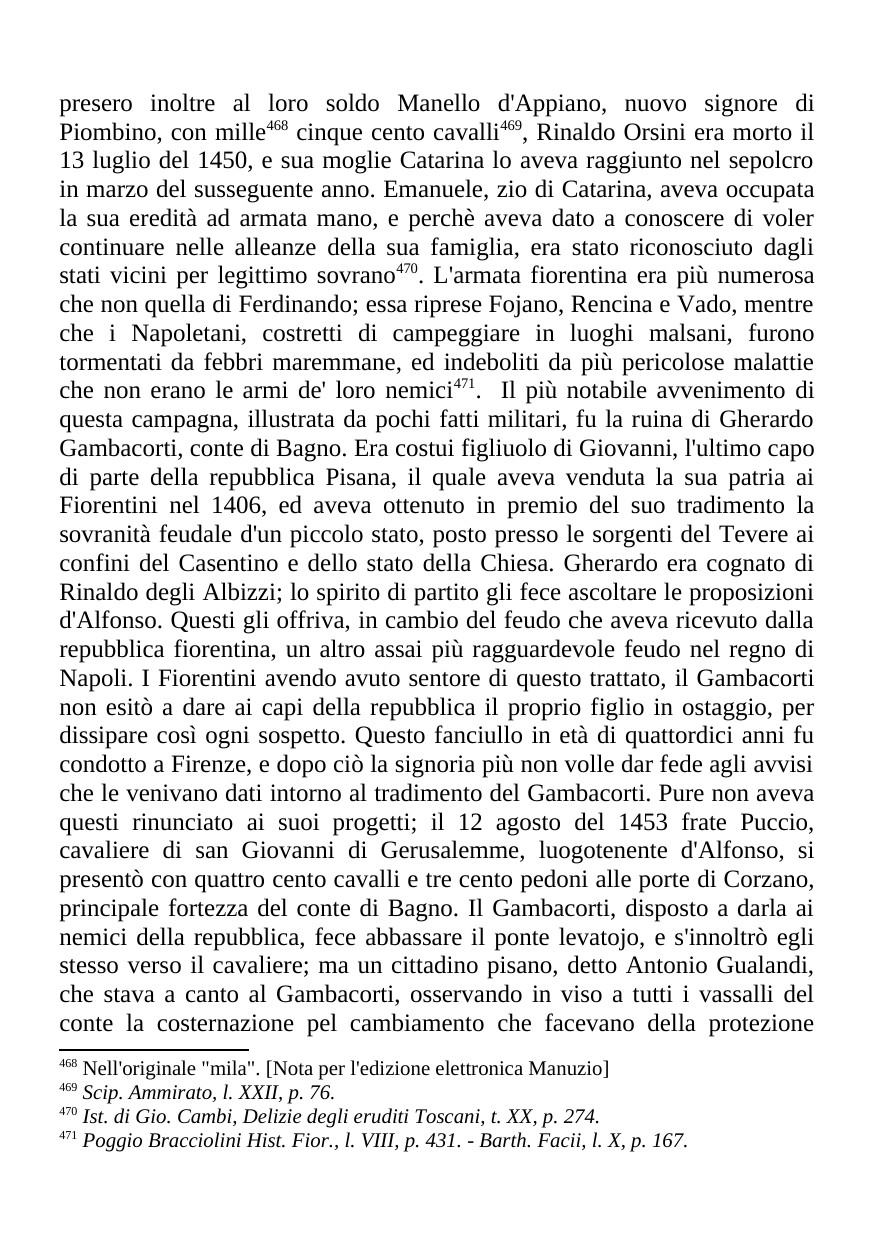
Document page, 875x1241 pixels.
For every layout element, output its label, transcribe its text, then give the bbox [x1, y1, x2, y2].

text Poggio Bracciolini Hist. Fior., l. VIII, p. 431. - Barth. Facii, l. X, p. 167. [59, 1128, 815, 1152]
text Ist. di Gio. Cambi, Delizie degli eruditi Toscani, t. XX, p. 274. [59, 1104, 815, 1128]
text Nell'originale "mila". [Nota per l'edizione elettronica Manuzio] [59, 1056, 815, 1080]
text Scip. Ammirato, l. XXII, p. 76. [59, 1080, 815, 1104]
